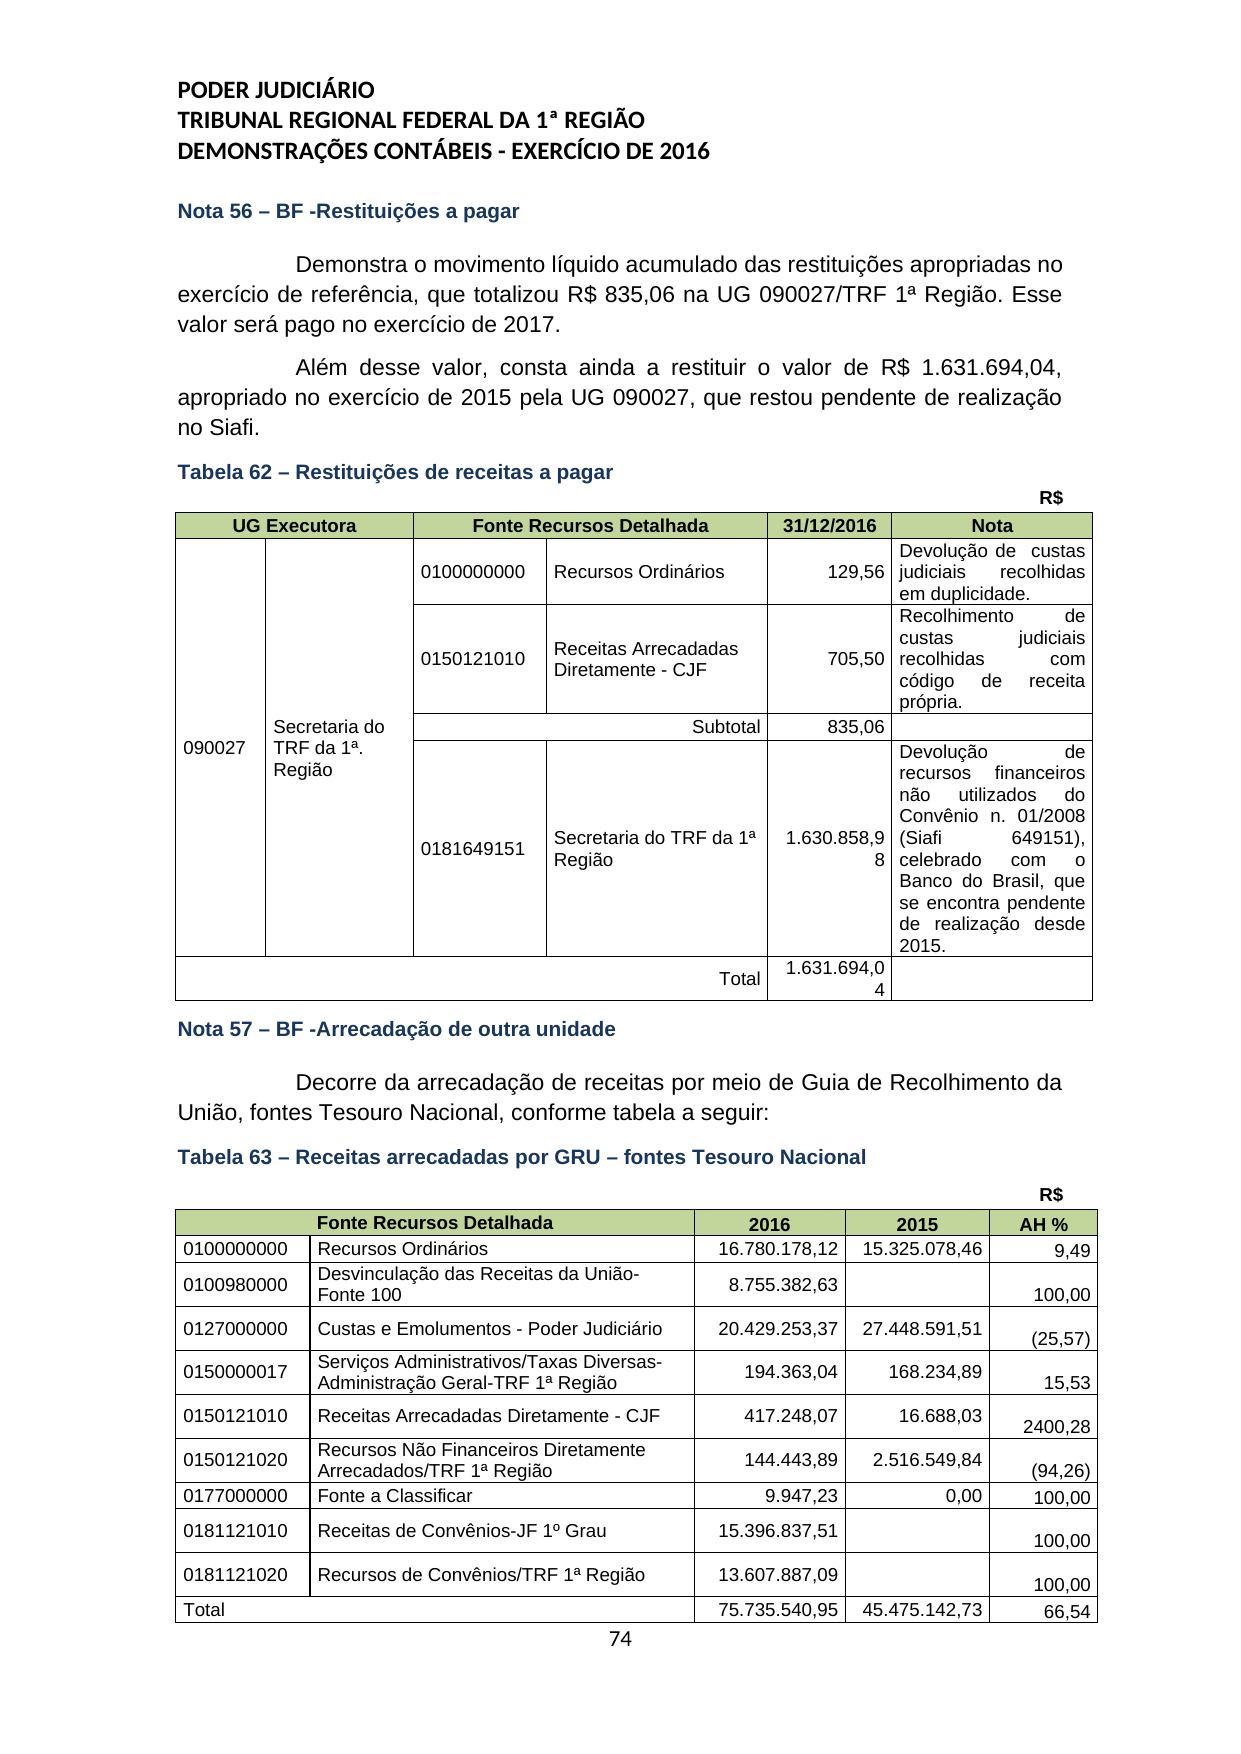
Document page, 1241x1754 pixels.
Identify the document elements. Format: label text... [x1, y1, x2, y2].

table_cell 194.363,04 [695, 1351, 845, 1394]
table_cell 16.688,03 [846, 1395, 989, 1437]
table_cell 15.396.837,51 [695, 1509, 845, 1552]
table_cell 100,00 [990, 1483, 1097, 1508]
table_cell Total [176, 1597, 694, 1622]
subtitle Nota 57 – BF -Arrecadação de outra unidade [177, 1015, 1071, 1043]
table_cell 0150000017 [176, 1351, 309, 1394]
table_cell 0100000000 [414, 539, 546, 604]
table_cell Receitas Arrecadadas Diretamente - CJF [311, 1395, 694, 1437]
table_cell 16.780.178,12 [695, 1236, 845, 1262]
table_cell Secretaria do TRF da 1ª. Região [266, 539, 413, 956]
list Demonstra o movimento líquido acumulado das restituições apropriadas no exercício de referência, que totalizou R$ 835,06 na UG 090027/TRF 1ª Região. Esse valor será pago no exercício de 2017. [177, 251, 1063, 337]
table_cell 100,00 [990, 1553, 1097, 1596]
table_cell Subtotal [414, 714, 767, 739]
table_cell Recolhimento de custas judiciais recolhidas com código de receita própria. [892, 605, 1092, 713]
text Tabela 62 – Restituições de receitas a pagar [177, 458, 1071, 486]
table_cell (94,26) [990, 1439, 1097, 1482]
table_cell 15,53 [990, 1351, 1097, 1394]
text Tabela 63 – Receitas arrecadadas por GRU – fontes Tesouro Nacional [177, 1143, 1071, 1171]
table_cell Fonte a Classificar [311, 1483, 694, 1508]
table_cell 45.475.142,73 [846, 1597, 989, 1622]
table_cell Receitas Arrecadadas Diretamente - CJF [547, 605, 767, 713]
table_cell 144.443,89 [695, 1439, 845, 1482]
table_cell 1.630.858,98 [768, 741, 891, 956]
table_cell 20.429.253,37 [695, 1307, 845, 1349]
table_cell [846, 1553, 989, 1596]
table_cell 0181649151 [414, 741, 546, 956]
table_cell 1.631.694,04 [768, 957, 891, 1000]
table_cell Desvinculação das Receitas da União-Fonte 100 [311, 1263, 694, 1306]
table_cell 417.248,07 [695, 1395, 845, 1437]
table_cell 0,00 [846, 1483, 989, 1508]
table_cell 13.607.887,09 [695, 1553, 845, 1596]
table_cell 0150121010 [176, 1395, 309, 1437]
table_cell 129,56 [768, 539, 891, 604]
table_cell 835,06 [768, 714, 891, 739]
table_cell 66,54 [990, 1597, 1097, 1622]
table_cell Devolução de custas judiciais recolhidas em duplicidade. [892, 539, 1092, 604]
table_header Fonte Recursos Detalhada [414, 513, 767, 538]
text R$ [177, 1184, 1063, 1205]
table_cell 100,00 [990, 1263, 1097, 1306]
table_header 2016 [695, 1210, 845, 1235]
table_cell Total [176, 957, 767, 1000]
table_cell Secretaria do TRF da 1ª Região [547, 741, 767, 956]
table_header Nota [892, 513, 1092, 538]
table_cell [846, 1263, 989, 1306]
table_cell 8.755.382,63 [695, 1263, 845, 1306]
table_cell 168.234,89 [846, 1351, 989, 1394]
table_cell 9.947,23 [695, 1483, 845, 1508]
table_header AH % [990, 1210, 1097, 1235]
list Além desse valor, consta ainda a restituir o valor de R$ 1.631.694,04, apropriado no exercício de 2015 pela UG 090027, que restou pendente de realização no Siafi. [177, 354, 1063, 440]
table_header 31/12/2016 [768, 513, 891, 538]
table_cell 0127000000 [176, 1307, 309, 1349]
table_cell Custas e Emolumentos - Poder Judiciário [311, 1307, 694, 1349]
table_header UG Executora [176, 513, 413, 538]
table_cell 0100000000 [176, 1236, 309, 1262]
table_header Fonte Recursos Detalhada [176, 1210, 694, 1235]
table_cell Recursos Ordinários [547, 539, 767, 604]
table_cell 090027 [176, 539, 265, 956]
table_cell 100,00 [990, 1509, 1097, 1552]
table_cell Recursos de Convênios/TRF 1ª Região [311, 1553, 694, 1596]
table_cell Serviços Administrativos/Taxas Diversas-Administração Geral-TRF 1ª Região [311, 1351, 694, 1394]
table_cell 705,50 [768, 605, 891, 713]
table_cell 0150121010 [414, 605, 546, 713]
table_cell 9,49 [990, 1236, 1097, 1262]
table_cell 0181121020 [176, 1553, 309, 1596]
list Decorre da arrecadação de receitas por meio de Guia de Recolhimento da União, fontes Tesouro Nacional, conforme tabela a seguir: [177, 1068, 1063, 1125]
table_cell [892, 957, 1092, 1000]
table_cell Recursos Não Financeiros Diretamente Arrecadados/TRF 1ª Região [311, 1439, 694, 1482]
table_cell 75.735.540,95 [695, 1597, 845, 1622]
table_cell 15.325.078,46 [846, 1236, 989, 1262]
table_cell 27.448.591,51 [846, 1307, 989, 1349]
table_cell [846, 1509, 989, 1552]
table_cell Devolução de recursos financeiros não utilizados do Convênio n. 01/2008 (Siafi 649151), celebrado com o Banco do Brasil, que se encontra pendente de realização desde 2015. [892, 741, 1092, 956]
table_cell Receitas de Convênios-JF 1º Grau [311, 1509, 694, 1552]
table_header 2015 [846, 1210, 989, 1235]
table_cell 0100980000 [176, 1263, 309, 1306]
table_cell (25,57) [990, 1307, 1097, 1349]
table_cell 0177000000 [176, 1483, 309, 1508]
table_cell 2.516.549,84 [846, 1439, 989, 1482]
table_cell Recursos Ordinários [311, 1236, 694, 1262]
table_cell 0150121020 [176, 1439, 309, 1482]
subtitle Nota 56 – BF -Restituições a pagar [177, 197, 1071, 225]
table_cell 2400,28 [990, 1395, 1097, 1437]
table_cell 0181121010 [176, 1509, 309, 1552]
text R$ [177, 487, 1063, 508]
table_cell [892, 714, 1092, 739]
